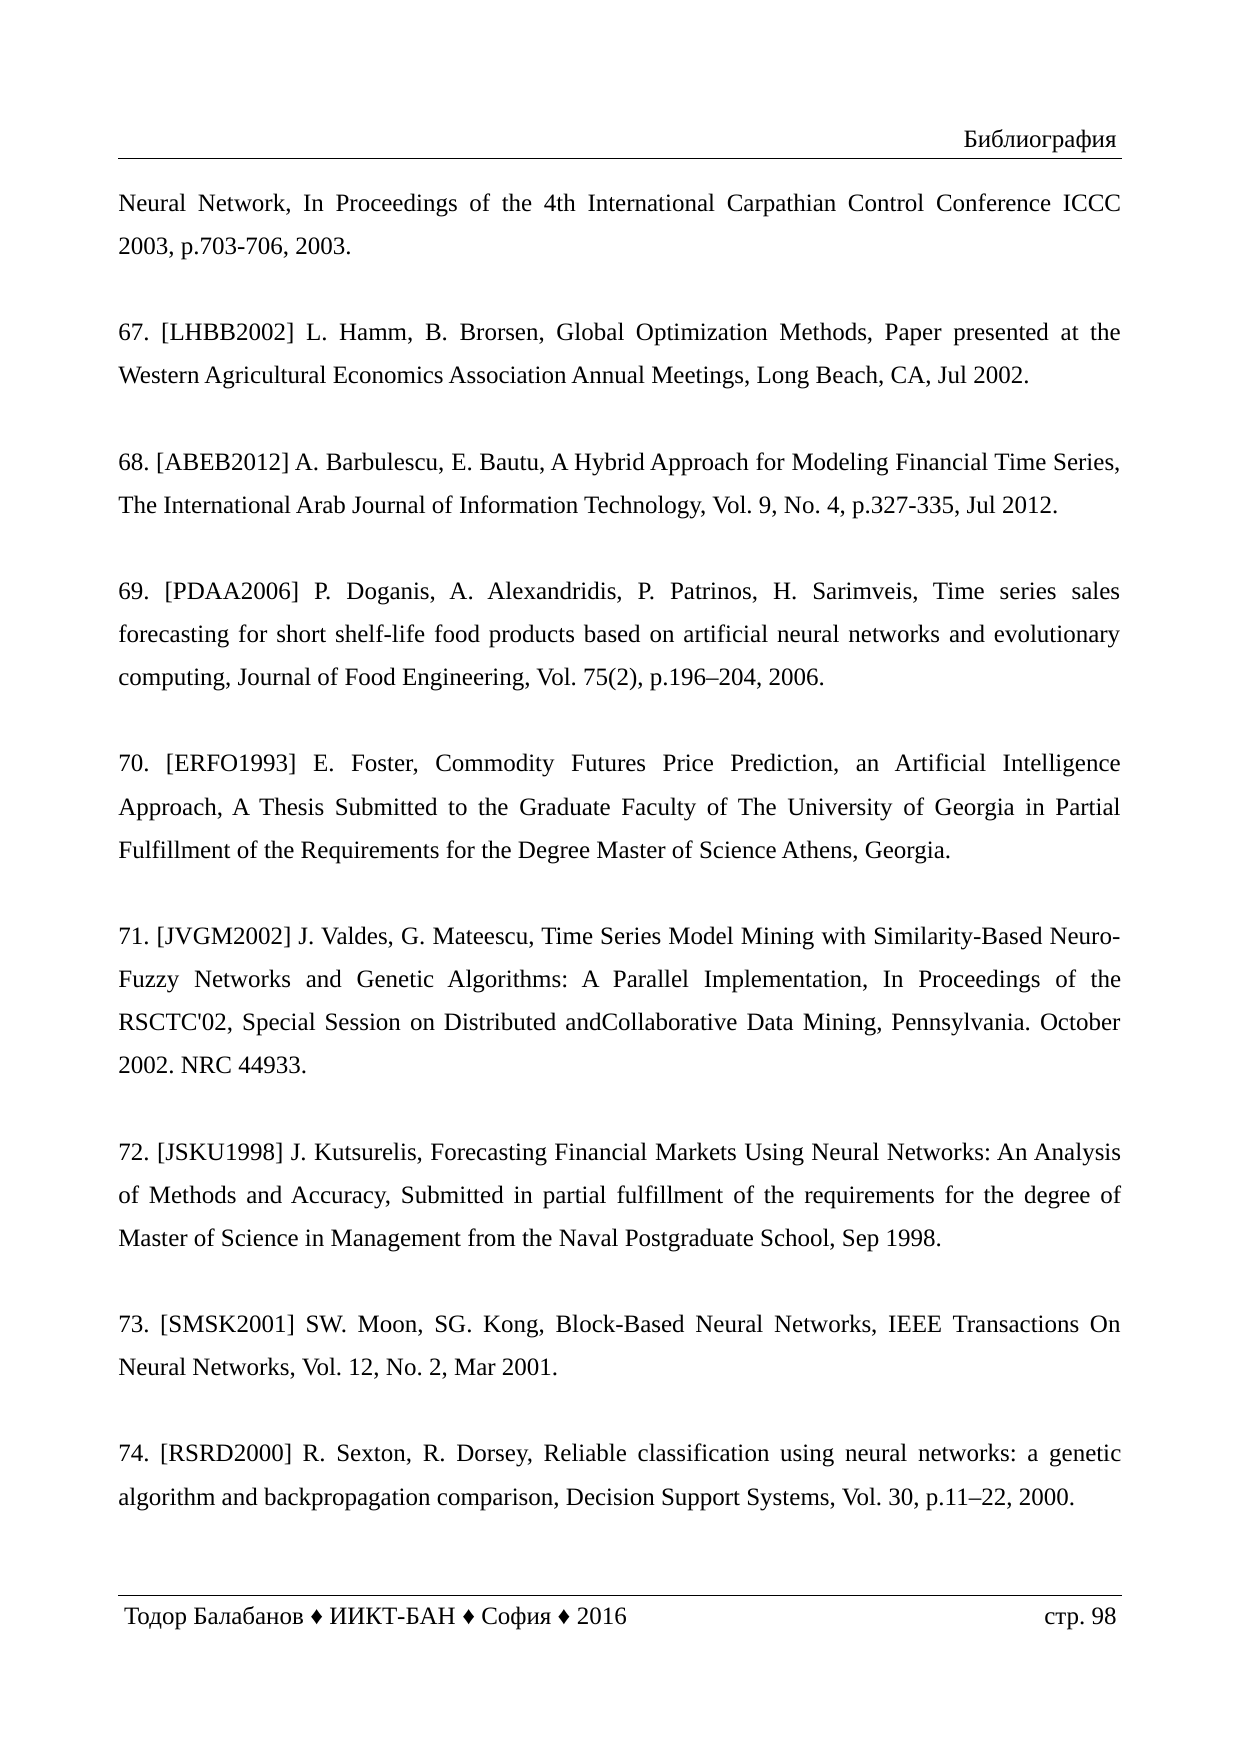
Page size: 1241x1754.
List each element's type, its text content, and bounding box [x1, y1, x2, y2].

text 74. [RSRD2000] R. Sexton, R. Dorsey, Reliable classification using neural networks: a genetic algorithm and backpropagation comparison, Decision Support Systems, Vol. 30, p.11–22, 2000. [118, 1438, 1122, 1510]
text 69. [PDAA2006] P. Doganis, A. Alexandridis, P. Patrinos, H. Sarimveis, Time series sales forecasting for short shelf-life food products based on artificial neural networks and evolutionary computing, Journal of Food Engineering, Vol. 75(2), p.196–204, 2006. [118, 576, 1122, 691]
text 72. [JSKU1998] J. Kutsurelis, Forecasting Financial Markets Using Neural Networks: An Analysis of Methods and Accuracy, Submitted in partial fulfillment of the requirements for the degree of Master of Science in Management from the Naval Postgraduate School, Sep 1998. [118, 1137, 1122, 1252]
text 67. [LHBB2002] L. Hamm, B. Brorsen, Global Optimization Methods, Paper presented at the Western Agricultural Economics Association Annual Meetings, Long Beach, CA, Jul 2002. [118, 317, 1122, 389]
text Neural Network, In Proceedings of the 4th International Carpathian Control Conference ICCC 2003, p.703-706, 2003. [118, 188, 1122, 260]
text 73. [SMSK2001] SW. Moon, SG. Kong, Block-Based Neural Networks, IEEE Transactions On Neural Networks, Vol. 12, No. 2, Mar 2001. [118, 1309, 1122, 1381]
text 71. [JVGM2002] J. Valdes, G. Mateescu, Time Series Model Mining with Similarity-Based Neuro-Fuzzy Networks and Genetic Algorithms: A Parallel Implementation, In Proceedings of the RSCTC'02, Special Session on Distributed andCollaborative Data Mining, Pennsylvania. October 2002. NRC 44933. [118, 921, 1122, 1079]
text 70. [ERFO1993] E. Foster, Commodity Futures Price Prediction, an Artificial Intelligence Approach, A Thesis Submitted to the Graduate Faculty of The University of Georgia in Partial Fulfillment of the Requirements for the Degree Master of Science Athens, Georgia. [118, 748, 1122, 863]
text 68. [ABEB2012] A. Barbulescu, E. Bautu, A Hybrid Approach for Modeling Financial Time Series, The International Arab Journal of Information Technology, Vol. 9, No. 4, p.327-335, Jul 2012. [118, 447, 1122, 518]
